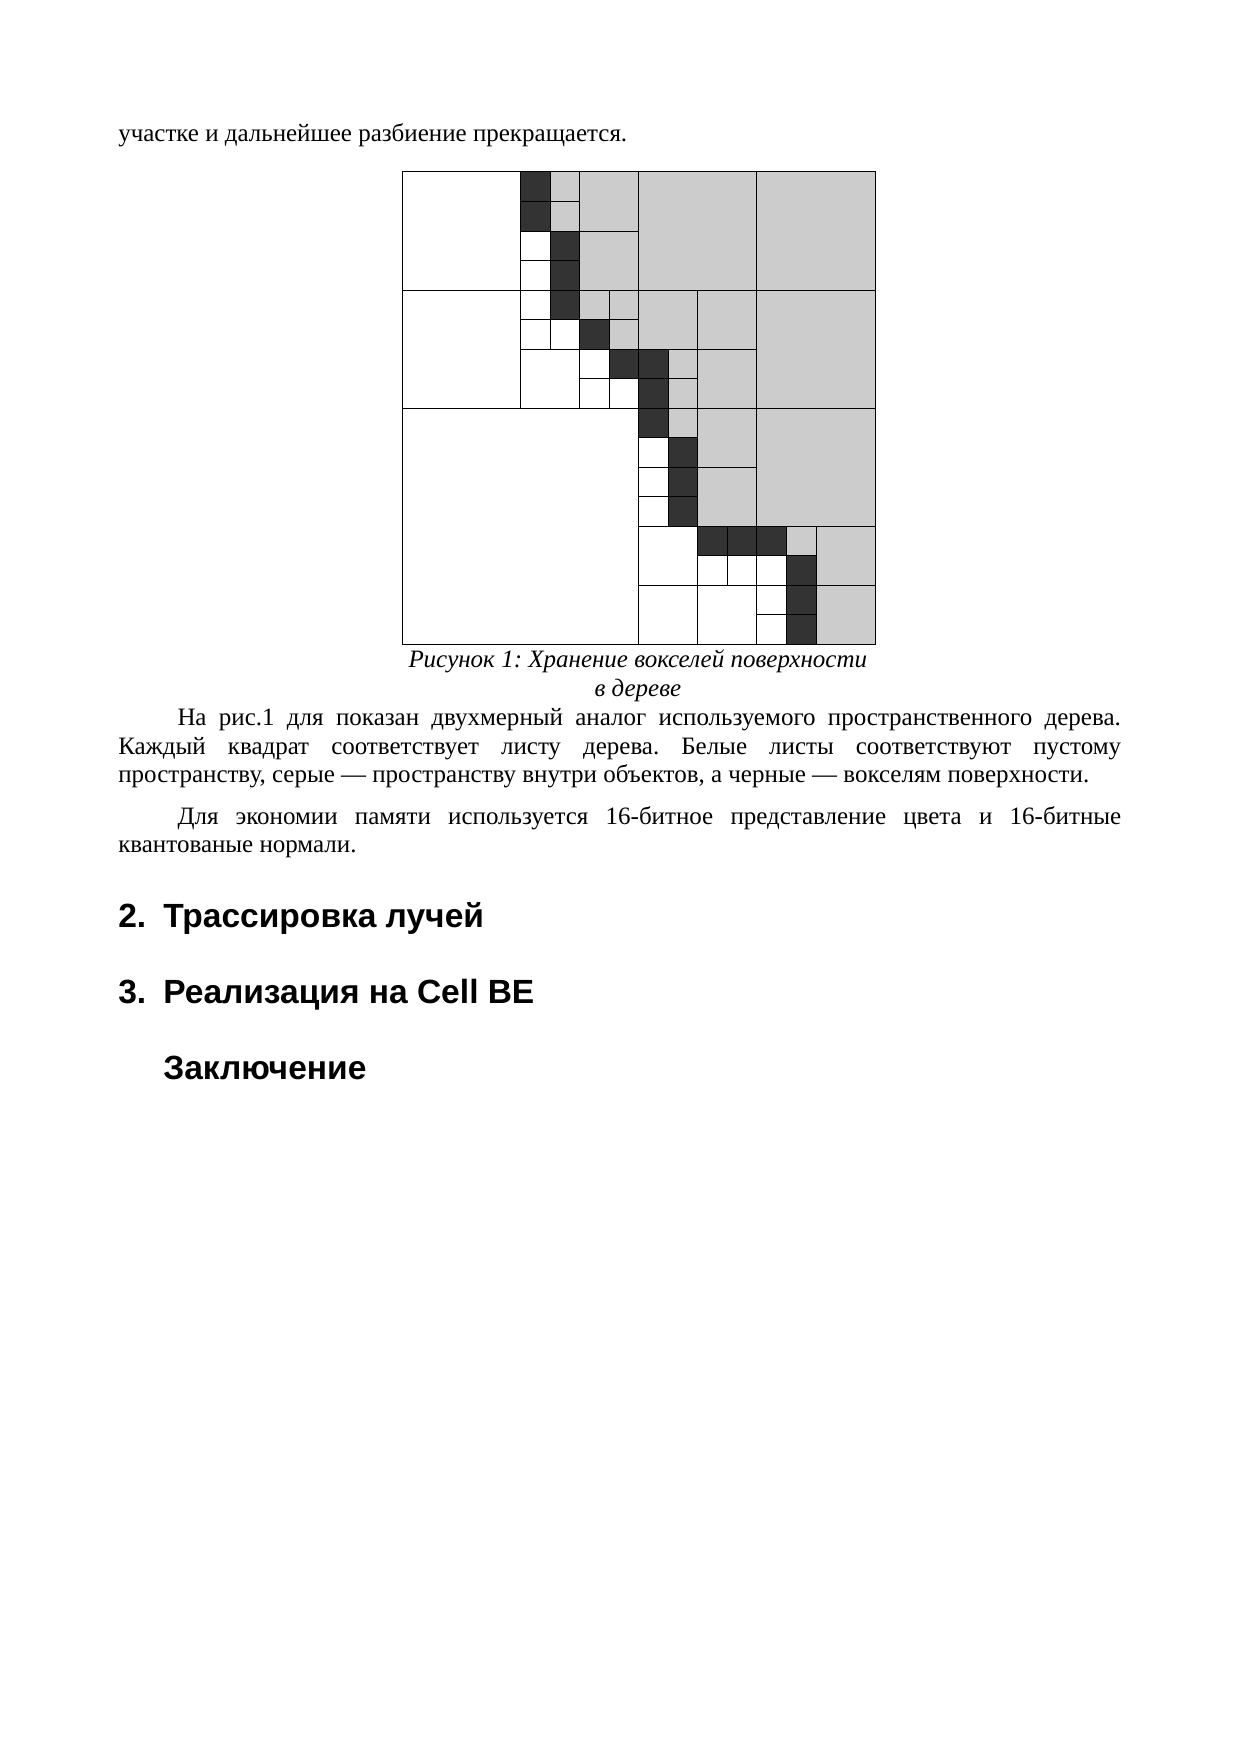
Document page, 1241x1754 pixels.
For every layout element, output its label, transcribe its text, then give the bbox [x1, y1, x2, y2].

text Рисунок 1: Хранение вокселей поверхности в дереве [403, 645, 875, 702]
subtitle Реализация на Cell BE [118, 972, 1122, 1011]
text Для экономии памяти используется 16-битное представление цвета и 16-битные квантованые нормали. [118, 801, 1122, 858]
text На рис.1 для показан двухмерный аналог используемого пространственного дерева. Каждый квадрат соответствует листу дерева. Белые листы соответствуют пустому пространству, серые — пространству внутри объектов, а черные — вокселям поверхности. [118, 159, 1122, 788]
text участке и дальнейшее разбиение прекращается. [118, 118, 1122, 147]
subtitle Заключение [118, 1048, 1122, 1087]
subtitle Трассировка лучей [118, 896, 1122, 934]
